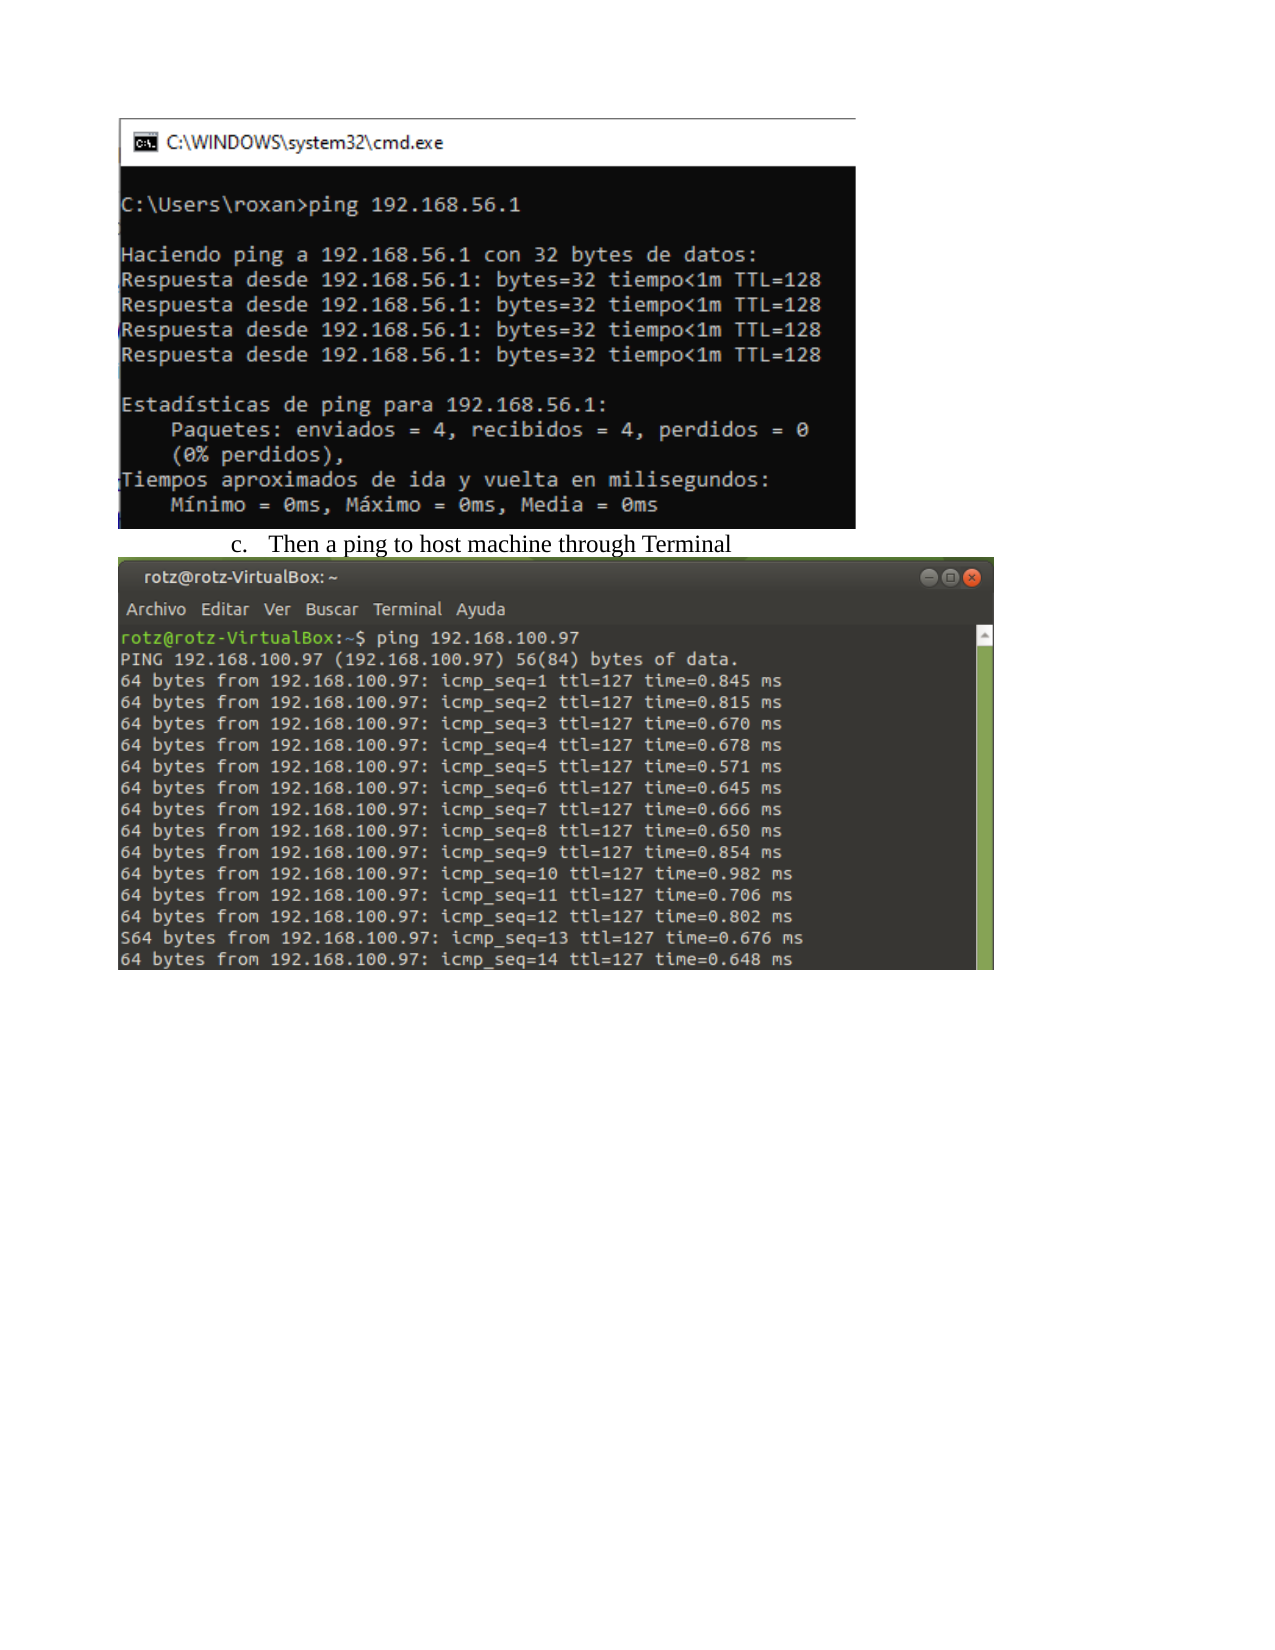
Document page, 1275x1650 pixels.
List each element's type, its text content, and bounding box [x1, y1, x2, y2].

list Then a ping to host machine through Terminal [231, 529, 1157, 558]
picture [118, 118, 856, 529]
picture [118, 557, 994, 970]
